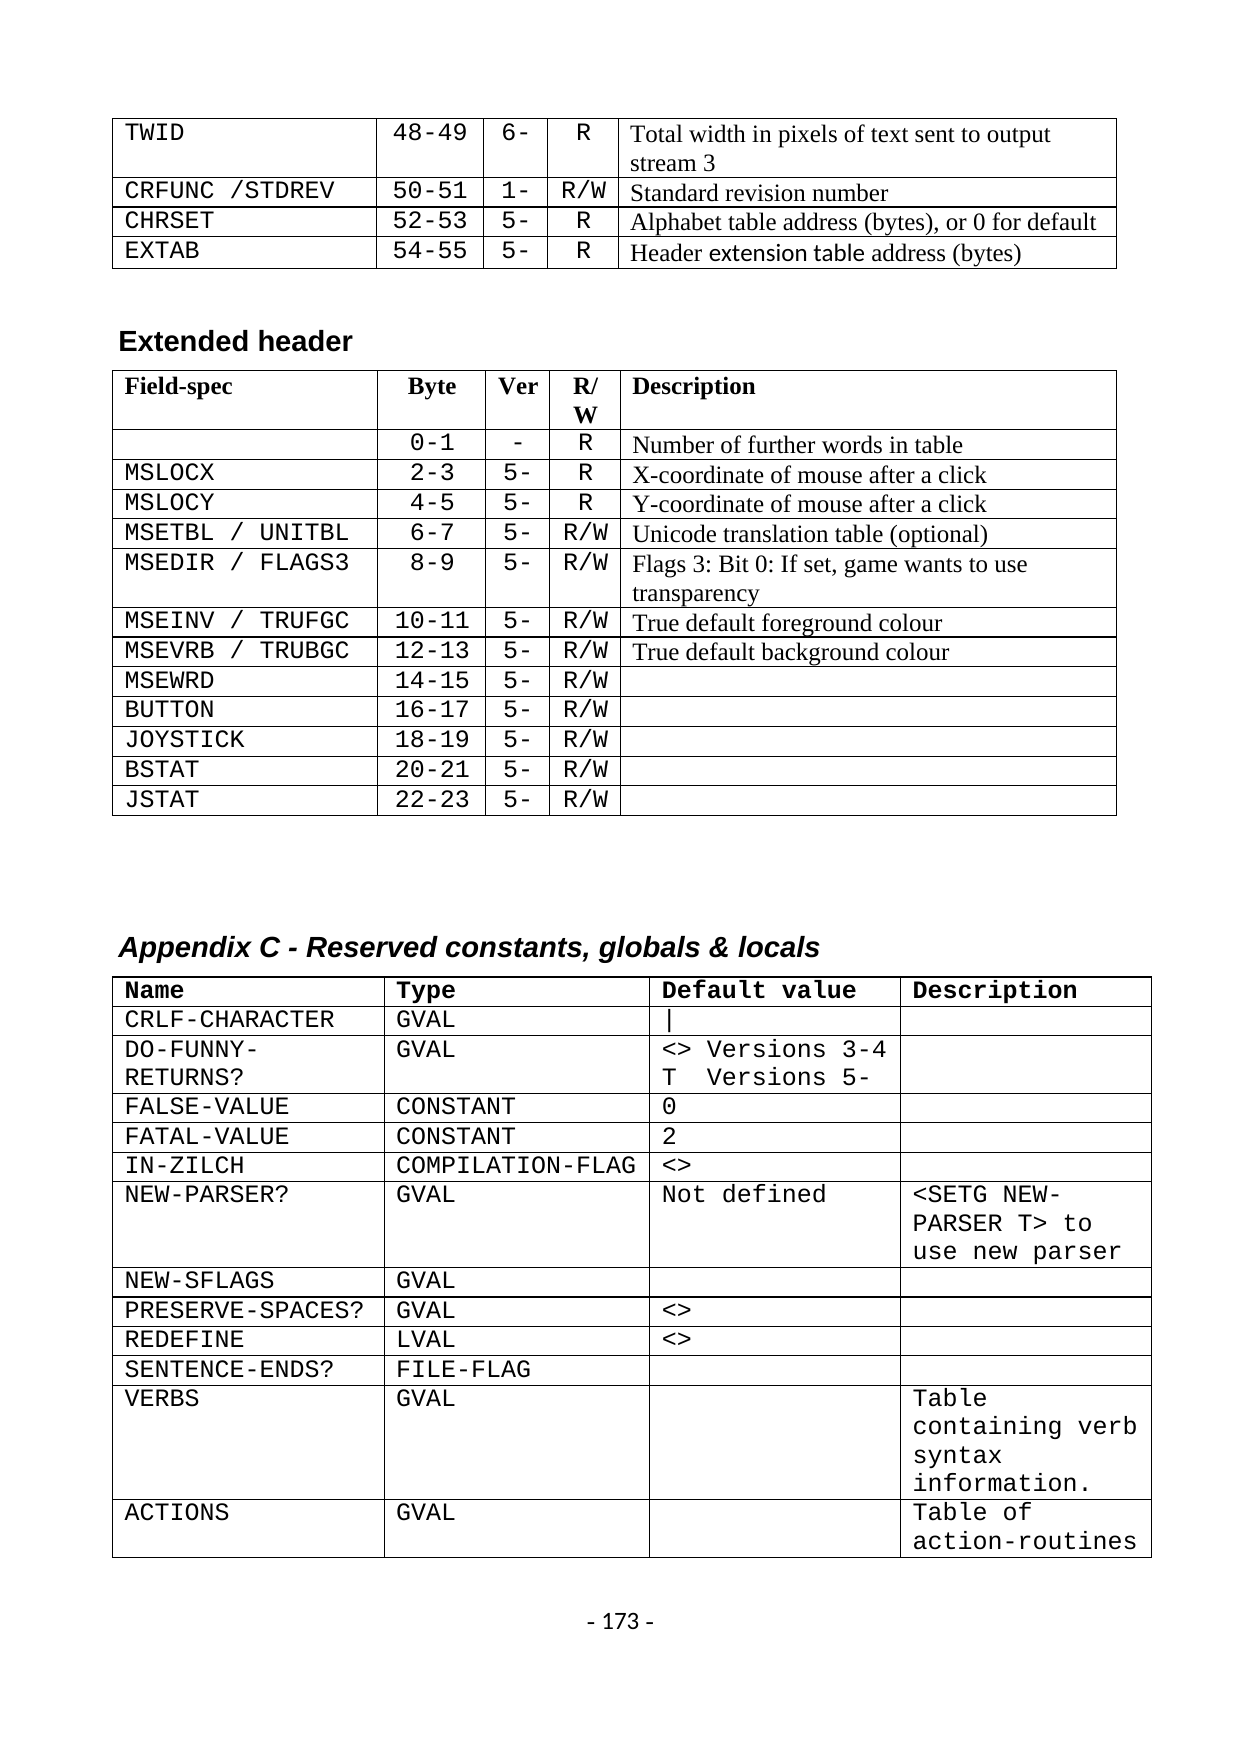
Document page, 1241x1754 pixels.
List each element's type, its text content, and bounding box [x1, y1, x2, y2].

table_cell [650, 1386, 900, 1499]
table_cell R/W [550, 608, 620, 636]
table_cell <> [650, 1298, 900, 1326]
table_cell [901, 1268, 1151, 1296]
table_cell 5- [486, 549, 549, 607]
table_cell GVAL [385, 1036, 649, 1093]
table_cell TWID [113, 119, 376, 177]
table_cell [621, 786, 1116, 815]
table_cell NEW-PARSER? [113, 1182, 384, 1267]
table_cell 2 [650, 1123, 900, 1152]
table_cell R/W [550, 638, 620, 666]
table_cell 0 [650, 1094, 900, 1122]
table_cell CONSTANT [385, 1123, 649, 1152]
table_cell R [550, 490, 620, 518]
table_cell GVAL [385, 1182, 649, 1267]
table_header Description [901, 978, 1151, 1006]
table_cell [901, 1036, 1151, 1093]
table_cell 54-55 [377, 237, 483, 268]
table_cell CRFUNC /STDREV [113, 178, 376, 206]
table_cell 5- [484, 208, 547, 236]
table_cell R/W [548, 178, 618, 206]
table_cell BUTTON [113, 697, 377, 726]
table_cell 5- [486, 638, 549, 666]
table_cell GVAL [385, 1386, 649, 1499]
table_cell Total width in pixels of text sent to output stream 3 [619, 119, 1116, 177]
table_cell 22-23 [378, 786, 485, 815]
table_cell CRLF-CHARACTER [113, 1007, 384, 1035]
table_cell ACTIONS [113, 1500, 384, 1557]
table_cell 5- [486, 667, 549, 696]
table_cell REDEFINE [113, 1327, 384, 1355]
table_cell 16-17 [378, 697, 485, 726]
table_cell [901, 1094, 1151, 1122]
table_header Name [113, 978, 384, 1006]
table_cell R/W [550, 786, 620, 815]
table_cell Y-coordinate of mouse after a click [621, 490, 1116, 518]
table_cell [621, 727, 1116, 756]
table_cell MSEINV / TRUFGC [113, 608, 377, 636]
table_cell Table containing verb syntax information. [901, 1386, 1151, 1499]
table_cell 5- [486, 460, 549, 488]
table_cell COMPILATION-FLAG [385, 1153, 649, 1181]
table_cell MSLOCX [113, 460, 377, 488]
table_cell [650, 1500, 900, 1557]
table_cell GVAL [385, 1500, 649, 1557]
table_cell [621, 697, 1116, 726]
table_cell [901, 1007, 1151, 1035]
table_cell 6- [484, 119, 547, 177]
table_cell [650, 1268, 900, 1296]
table_cell R [548, 208, 618, 236]
table_cell <SETG NEW-PARSER T> to use new parser [901, 1182, 1151, 1267]
table_cell FILE-FLAG [385, 1356, 649, 1384]
table_cell MSLOCY [113, 490, 377, 518]
table_cell R [548, 237, 618, 268]
table_cell R/W [550, 549, 620, 607]
table_cell MSEDIR / FLAGS3 [113, 549, 377, 607]
table_cell FALSE-VALUE [113, 1094, 384, 1122]
table_cell 8-9 [378, 549, 485, 607]
table_cell CHRSET [113, 208, 376, 236]
table_cell 20-21 [378, 757, 485, 785]
table_cell R/W [550, 519, 620, 548]
table_cell JOYSTICK [113, 727, 377, 756]
table_cell [901, 1327, 1151, 1355]
table_cell R [548, 119, 618, 177]
table_cell Header extension table address (bytes) [619, 237, 1116, 268]
table_header Field-spec [113, 371, 377, 429]
table_cell R [550, 430, 620, 459]
table_cell [650, 1356, 900, 1384]
table_cell | [650, 1007, 900, 1035]
table_cell EXTAB [113, 237, 376, 268]
table_cell CONSTANT [385, 1094, 649, 1122]
table_header Default value [650, 978, 900, 1006]
table_cell [901, 1153, 1151, 1181]
table_header Description [621, 371, 1116, 429]
table_cell [901, 1356, 1151, 1384]
table_cell 48-49 [377, 119, 483, 177]
table_header Byte [378, 371, 485, 429]
table_cell Standard revision number [619, 178, 1116, 206]
table_cell 4-5 [378, 490, 485, 518]
table_cell 2-3 [378, 460, 485, 488]
table_cell MSEVRB / TRUBGC [113, 638, 377, 666]
table_cell SENTENCE-ENDS? [113, 1356, 384, 1384]
table_cell 5- [484, 237, 547, 268]
table_cell Unicode translation table (optional) [621, 519, 1116, 548]
table_cell 5- [486, 490, 549, 518]
table_cell GVAL [385, 1268, 649, 1296]
table_cell LVAL [385, 1327, 649, 1355]
table_cell GVAL [385, 1298, 649, 1326]
table_cell 18-19 [378, 727, 485, 756]
table_cell BSTAT [113, 757, 377, 785]
table_header Ver [486, 371, 549, 429]
table_cell MSETBL / UNITBL [113, 519, 377, 548]
table_cell 14-15 [378, 667, 485, 696]
table_cell R/W [550, 697, 620, 726]
table_cell Number of further words in table [621, 430, 1116, 459]
table_cell NEW-SFLAGS [113, 1268, 384, 1296]
table_cell R/W [550, 727, 620, 756]
table_header Type [385, 978, 649, 1006]
table_cell 1- [484, 178, 547, 206]
table_cell 52-53 [377, 208, 483, 236]
table_cell VERBS [113, 1386, 384, 1499]
table_cell 5- [486, 519, 549, 548]
table_cell DO-FUNNY-RETURNS? [113, 1036, 384, 1093]
table_cell X-coordinate of mouse after a click [621, 460, 1116, 488]
table_cell JSTAT [113, 786, 377, 815]
table_cell True default foreground colour [621, 608, 1116, 636]
table_cell 5- [486, 608, 549, 636]
table_cell 5- [486, 727, 549, 756]
table_cell 5- [486, 786, 549, 815]
subtitle Extended header [43, 324, 1122, 358]
table_cell 12-13 [378, 638, 485, 666]
table_cell <> Versions 3-4 T Versions 5- [650, 1036, 900, 1093]
table_cell 0-1 [378, 430, 485, 459]
table_cell 6-7 [378, 519, 485, 548]
table_cell 50-51 [377, 178, 483, 206]
table_cell Table of action-routines [901, 1500, 1151, 1557]
table_cell Flags 3: Bit 0: If set, game wants to use transparency [621, 549, 1116, 607]
table_cell R/W [550, 667, 620, 696]
table_cell Alphabet table address (bytes), or 0 for default [619, 208, 1116, 236]
table_cell 5- [486, 757, 549, 785]
table_cell 5- [486, 697, 549, 726]
table_cell [901, 1123, 1151, 1152]
table_cell [113, 430, 377, 459]
table_cell IN-ZILCH [113, 1153, 384, 1181]
table_cell GVAL [385, 1007, 649, 1035]
table_cell <> [650, 1153, 900, 1181]
table_cell R/W [550, 757, 620, 785]
table_cell PRESERVE-SPACES? [113, 1298, 384, 1326]
table_cell True default background colour [621, 638, 1116, 666]
table_cell MSEWRD [113, 667, 377, 696]
table_header R/W [550, 371, 620, 429]
table_cell - [486, 430, 549, 459]
table_cell Not defined [650, 1182, 900, 1267]
table_cell FATAL-VALUE [113, 1123, 384, 1152]
table_cell <> [650, 1327, 900, 1355]
table_cell [901, 1298, 1151, 1326]
subtitle Appendix C - Reserved constants, globals & locals [59, 930, 1122, 964]
table_cell 10-11 [378, 608, 485, 636]
table_cell [621, 757, 1116, 785]
table_cell [621, 667, 1116, 696]
table_cell R [550, 460, 620, 488]
